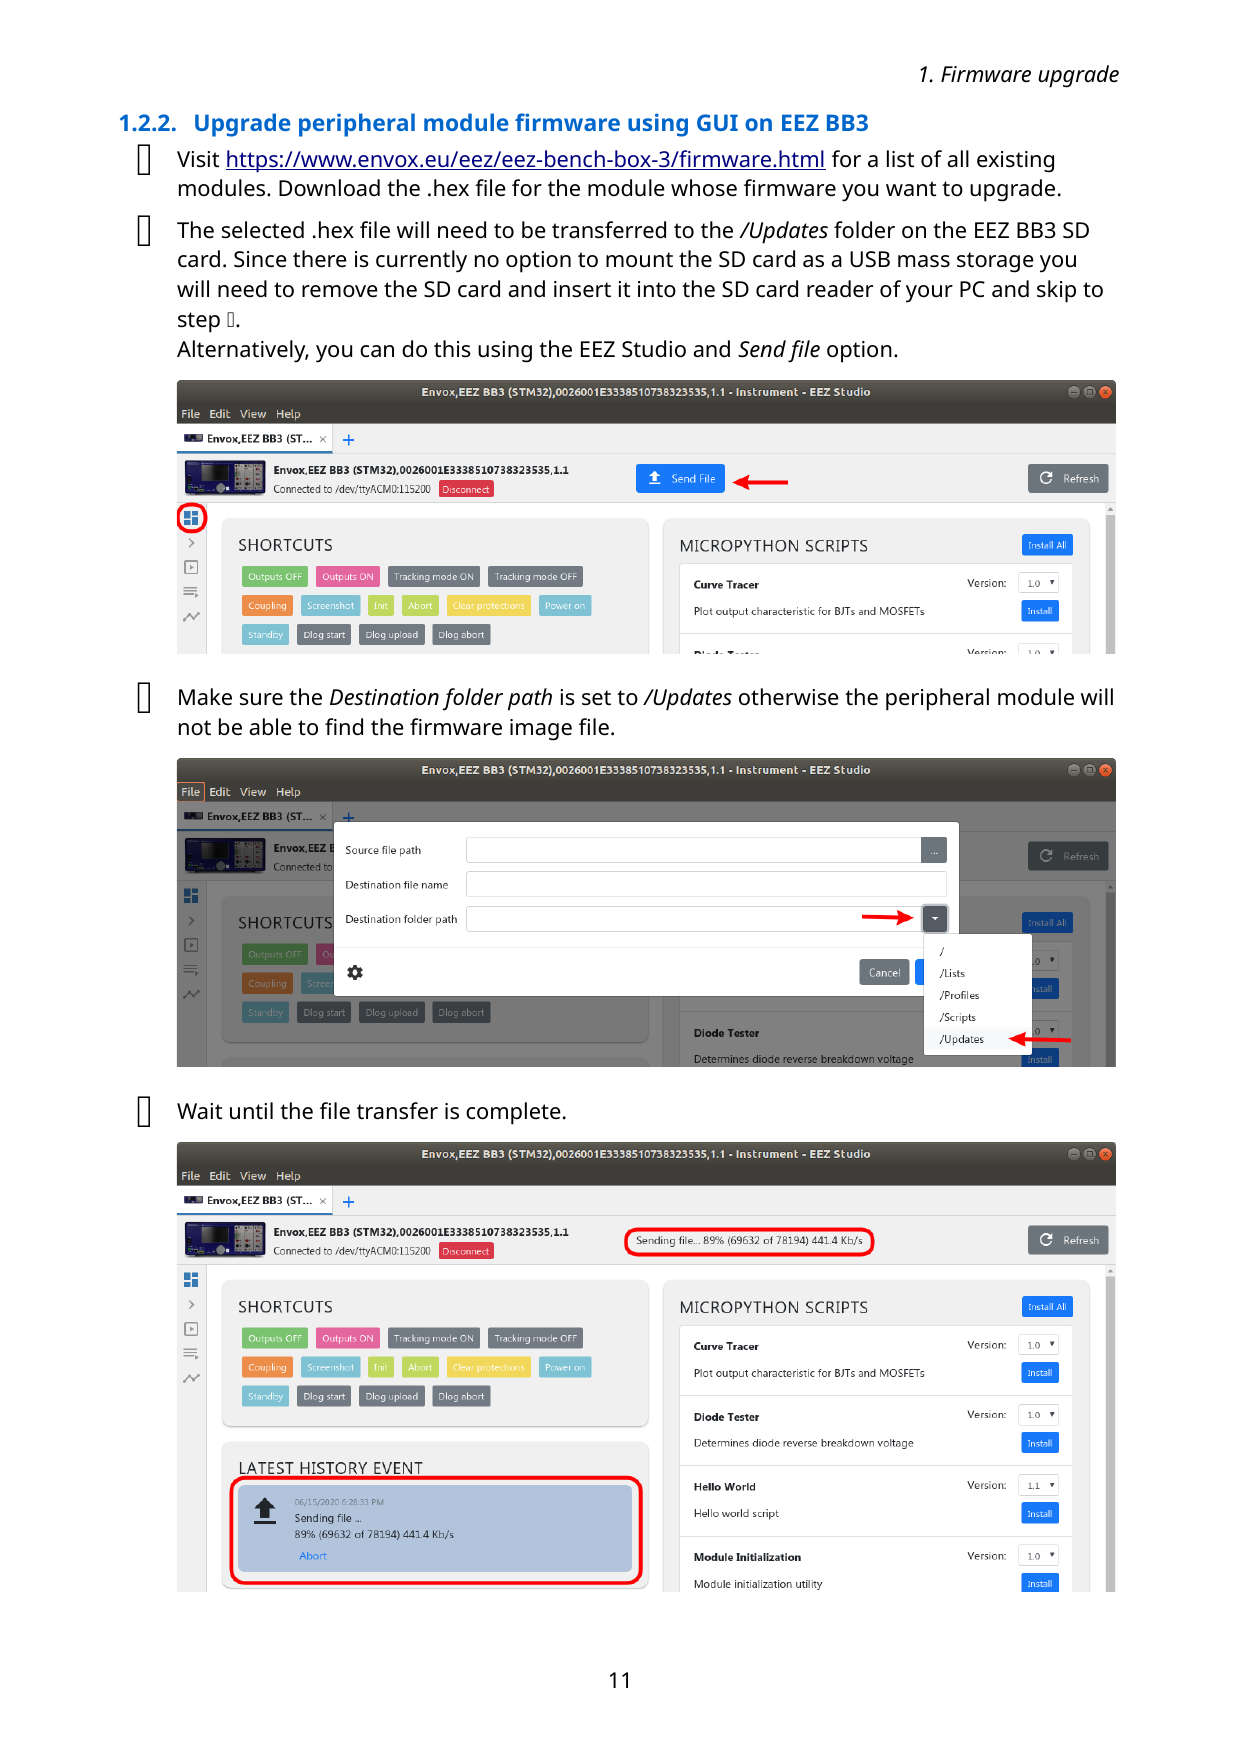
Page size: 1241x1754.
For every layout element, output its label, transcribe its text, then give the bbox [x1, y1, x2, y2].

picture [176, 380, 1116, 654]
picture [176, 758, 1116, 1067]
table_cell  [118, 1090, 171, 1614]
table_cell Wait until the file transfer is complete. [171, 1090, 1122, 1142]
picture [176, 1142, 1116, 1592]
table_header  [118, 138, 171, 209]
table_cell [171, 1143, 1122, 1614]
table_cell The selected .hex file will need to be transferred to the /Updates folder on the EEZ BB3 SD card. Since there is currently no option to mount the SD card as a USB mass storage you will need to remove the SD card and insert it into the SD card reader of your PC and skip to step . Alternatively, you can do this using the EEZ Studio and Send file option. [171, 209, 1122, 676]
table_cell  [118, 209, 171, 676]
table_header Visit https://www.envox.eu/eez/eez-bench-box-3/firmware.html for a list of all existing modules. Download the .hex file for the module whose firmware you want to upgrade. [171, 138, 1122, 209]
subtitle Upgrade peripheral module firmware using GUI on EEZ BB3 [118, 107, 1122, 138]
table_cell Make sure the Destination folder path is set to /Updates otherwise the peripheral module will not be able to find the firmware image file. [171, 676, 1122, 1090]
table_cell  [118, 676, 171, 1090]
